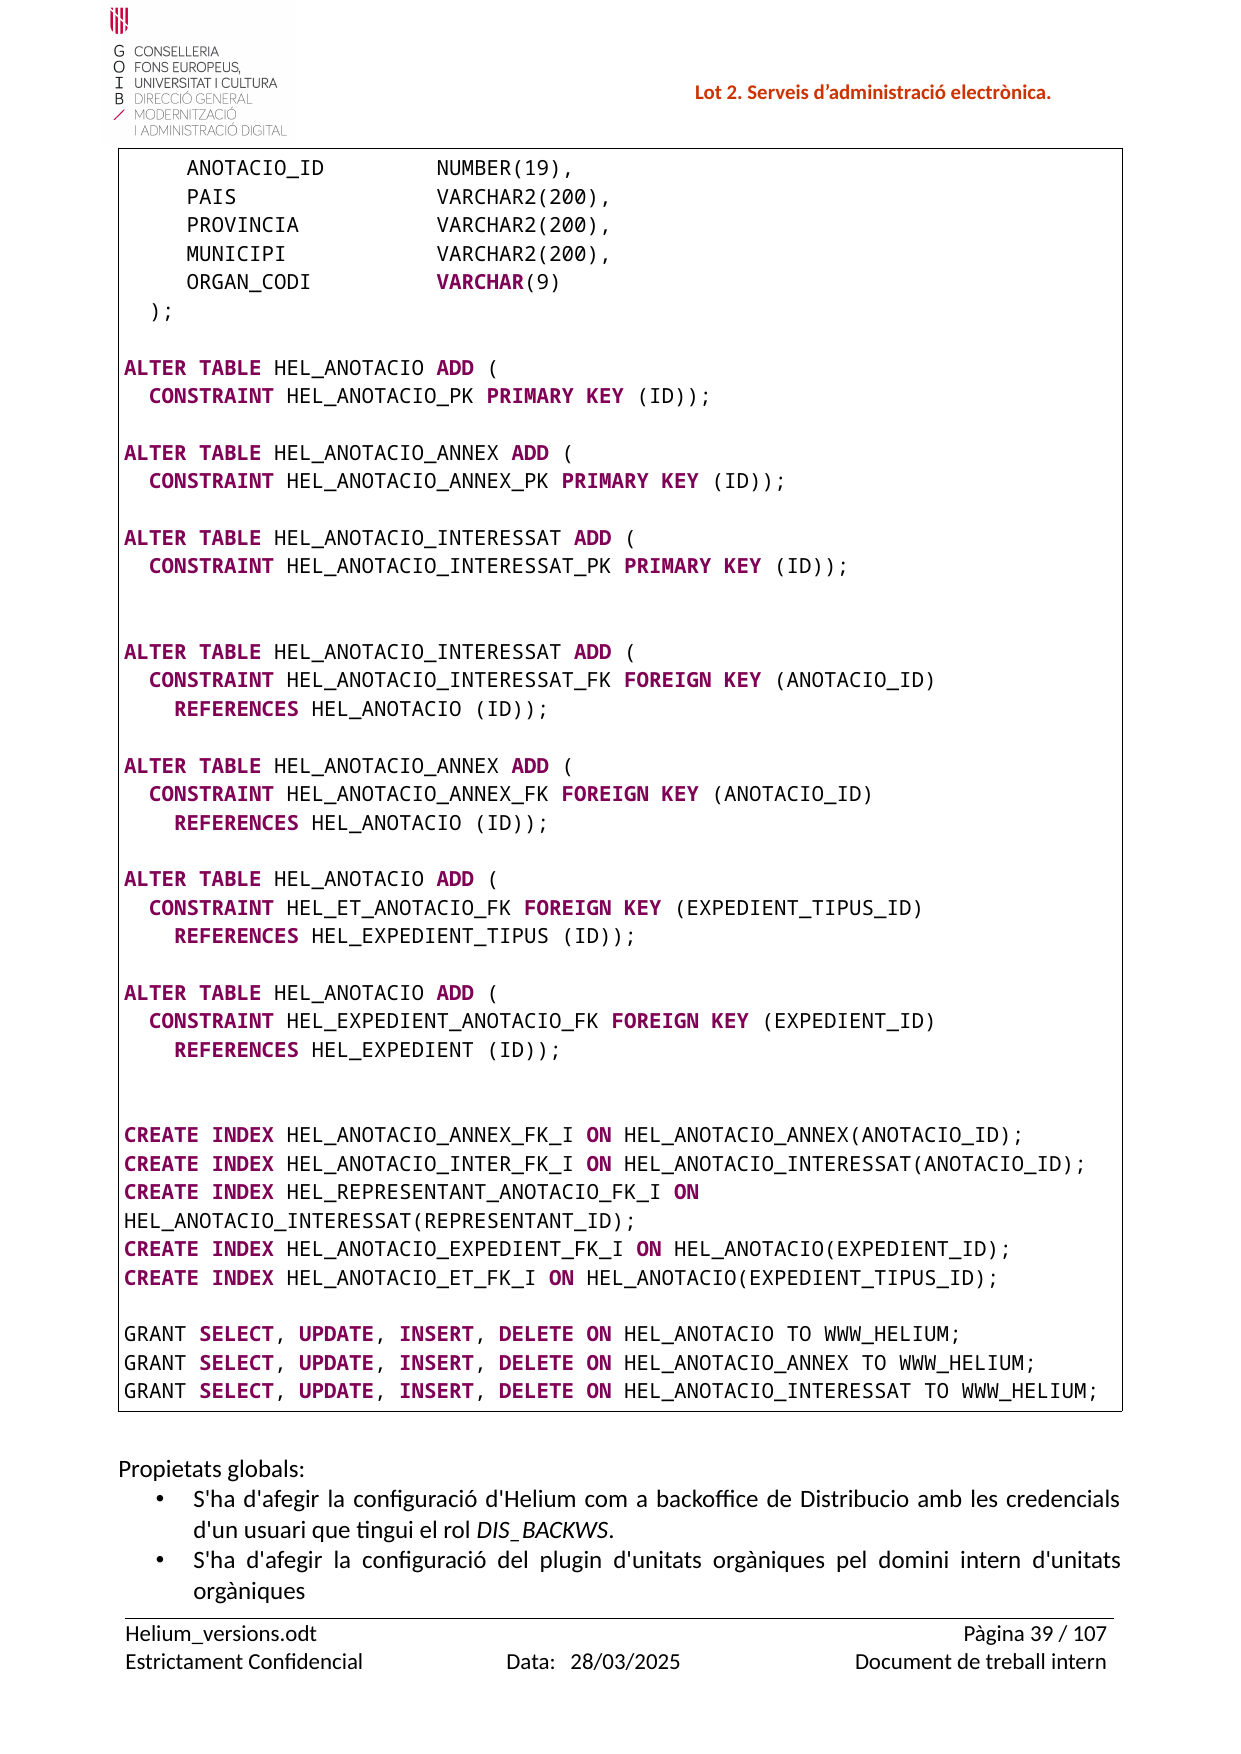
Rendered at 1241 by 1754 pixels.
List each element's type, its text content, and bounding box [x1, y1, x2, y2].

table_header ANOTACIO_ID NUMBER(19), PAIS VARCHAR2(200), PROVINCIA VARCHAR2(200), MUNICIPI VARCHAR2(200), ORGAN_CODI VARCHAR(9) ); ALTER TABLE HEL_ANOTACIO ADD ( CONSTRAINT HEL_ANOTACIO_PK PRIMARY KEY (ID)); ALTER TABLE HEL_ANOTACIO_ANNEX ADD ( CONSTRAINT HEL_ANOTACIO_ANNEX_PK PRIMARY KEY (ID)); ALTER TABLE HEL_ANOTACIO_INTERESSAT ADD ( CONSTRAINT HEL_ANOTACIO_INTERESSAT_PK PRIMARY KEY (ID)); ALTER TABLE HEL_ANOTACIO_INTERESSAT ADD ( CONSTRAINT HEL_ANOTACIO_INTERESSAT_FK FOREIGN KEY (ANOTACIO_ID) REFERENCES HEL_ANOTACIO (ID)); ALTER TABLE HEL_ANOTACIO_ANNEX ADD ( CONSTRAINT HEL_ANOTACIO_ANNEX_FK FOREIGN KEY (ANOTACIO_ID) REFERENCES HEL_ANOTACIO (ID)); ALTER TABLE HEL_ANOTACIO ADD ( CONSTRAINT HEL_ET_ANOTACIO_FK FOREIGN KEY (EXPEDIENT_TIPUS_ID) REFERENCES HEL_EXPEDIENT_TIPUS (ID)); ALTER TABLE HEL_ANOTACIO ADD ( CONSTRAINT HEL_EXPEDIENT_ANOTACIO_FK FOREIGN KEY (EXPEDIENT_ID) REFERENCES HEL_EXPEDIENT (ID)); CREATE INDEX HEL_ANOTACIO_ANNEX_FK_I ON HEL_ANOTACIO_ANNEX(ANOTACIO_ID); CREATE INDEX HEL_ANOTACIO_INTER_FK_I ON HEL_ANOTACIO_INTERESSAT(ANOTACIO_ID); CREATE INDEX HEL_REPRESENTANT_ANOTACIO_FK_I ON HEL_ANOTACIO_INTERESSAT(REPRESENTANT_ID); CREATE INDEX HEL_ANOTACIO_EXPEDIENT_FK_I ON HEL_ANOTACIO(EXPEDIENT_ID); CREATE INDEX HEL_ANOTACIO_ET_FK_I ON HEL_ANOTACIO(EXPEDIENT_TIPUS_ID); GRANT SELECT, UPDATE, INSERT, DELETE ON HEL_ANOTACIO TO WWW_HELIUM; GRANT SELECT, UPDATE, INSERT, DELETE ON HEL_ANOTACIO_ANNEX TO WWW_HELIUM; GRANT SELECT, UPDATE, INSERT, DELETE ON HEL_ANOTACIO_INTERESSAT TO WWW_HELIUM; [119, 149, 1122, 1411]
text Propietats globals: [118, 1453, 1122, 1483]
picture [100, 0, 297, 144]
list S'ha d'afegir la configuració d'Helium com a backoffice de Distribucio amb les credencials d'un usuari que tingui el rol DIS_BACKWS. [156, 1483, 1122, 1544]
list S'ha d'afegir la configuració del plugin d'unitats orgàniques pel domini intern d'unitats orgàniques [156, 1544, 1122, 1606]
